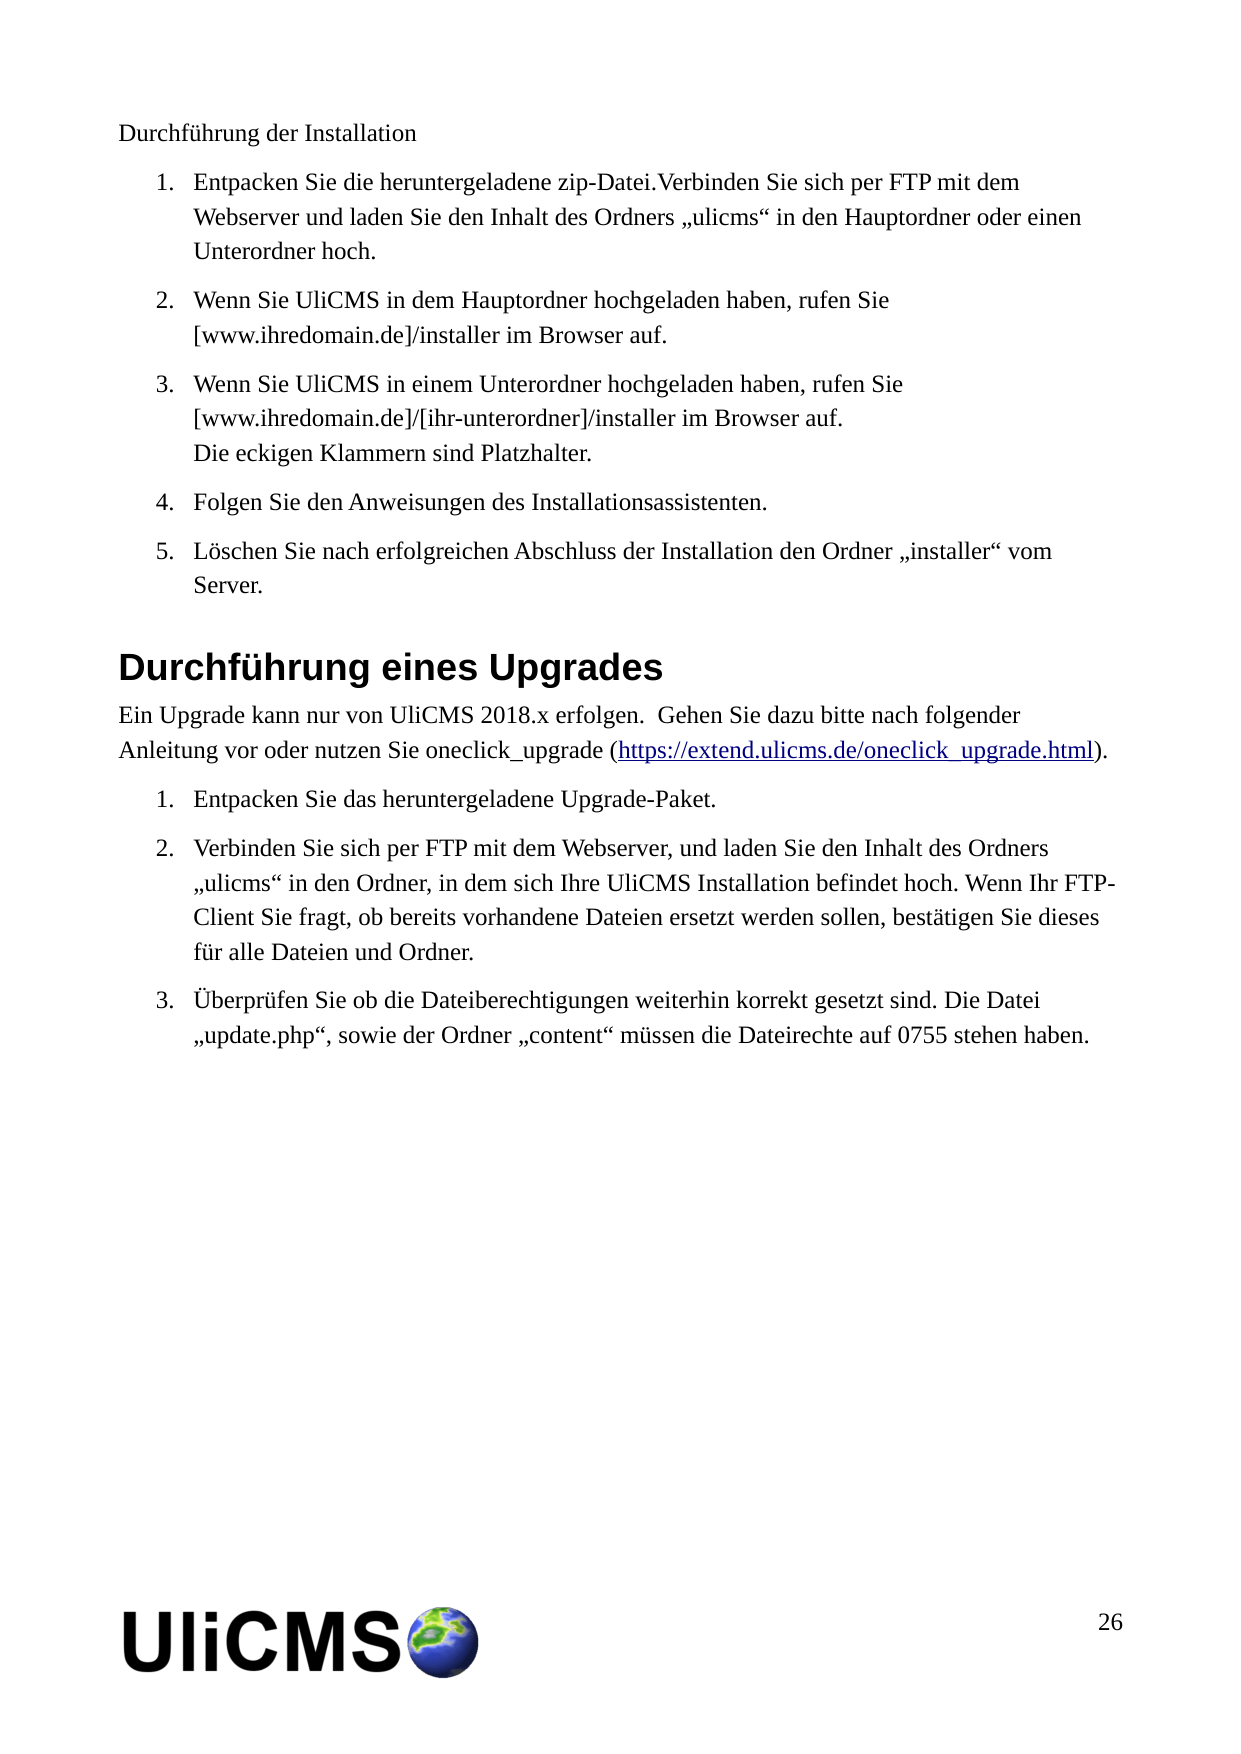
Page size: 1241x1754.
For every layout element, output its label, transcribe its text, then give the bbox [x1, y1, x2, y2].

picture [118, 1607, 479, 1681]
list Überprüfen Sie ob die Dateiberechtigungen weiterhin korrekt gesetzt sind. Die Datei „update.php“, sowie der Ordner „content“ müssen die Dateirechte auf 0755 stehen haben. [156, 986, 1123, 1049]
list Wenn Sie UliCMS in dem Hauptordner hochgeladen haben, rufen Sie [www.ihredomain.de]/installer im Browser auf. [156, 285, 1123, 348]
text Ein Upgrade kann nur von UliCMS 2018.x erfolgen. Gehen Sie dazu bitte nach folgender Anleitung vor oder nutzen Sie oneclick_upgrade (https://extend.ulicms.de/oneclick_upgrade.html). [118, 701, 1123, 764]
list Wenn Sie UliCMS in einem Unterordner hochgeladen haben, rufen Sie [www.ihredomain.de]/[ihr-unterordner]/installer im Browser auf. Die eckigen Klammern sind Platzhalter. [156, 369, 1123, 466]
list Löschen Sie nach erfolgreichen Abschluss der Installation den Ordner „installer“ vom Server. [156, 536, 1123, 599]
list Verbinden Sie sich per FTP mit dem Webserver, und laden Sie den Inhalt des Ordners „ulicms“ in den Ordner, in dem sich Ihre UliCMS Installation befindet hoch. Wenn Ihr FTP-Client Sie fragt, ob bereits vorhandene Dateien ersetzt werden sollen, bestätigen Sie dieses für alle Dateien und Ordner. [156, 833, 1123, 965]
list Folgen Sie den Anweisungen des Installationsassistenten. [156, 487, 1123, 516]
list Entpacken Sie das heruntergeladene Upgrade-Paket. [156, 784, 1123, 813]
list Entpacken Sie die heruntergeladene zip-Datei.Verbinden Sie sich per FTP mit dem Webserver und laden Sie den Inhalt des Ordners „ulicms“ in den Hauptordner oder einen Unterordner hoch. [156, 167, 1123, 265]
